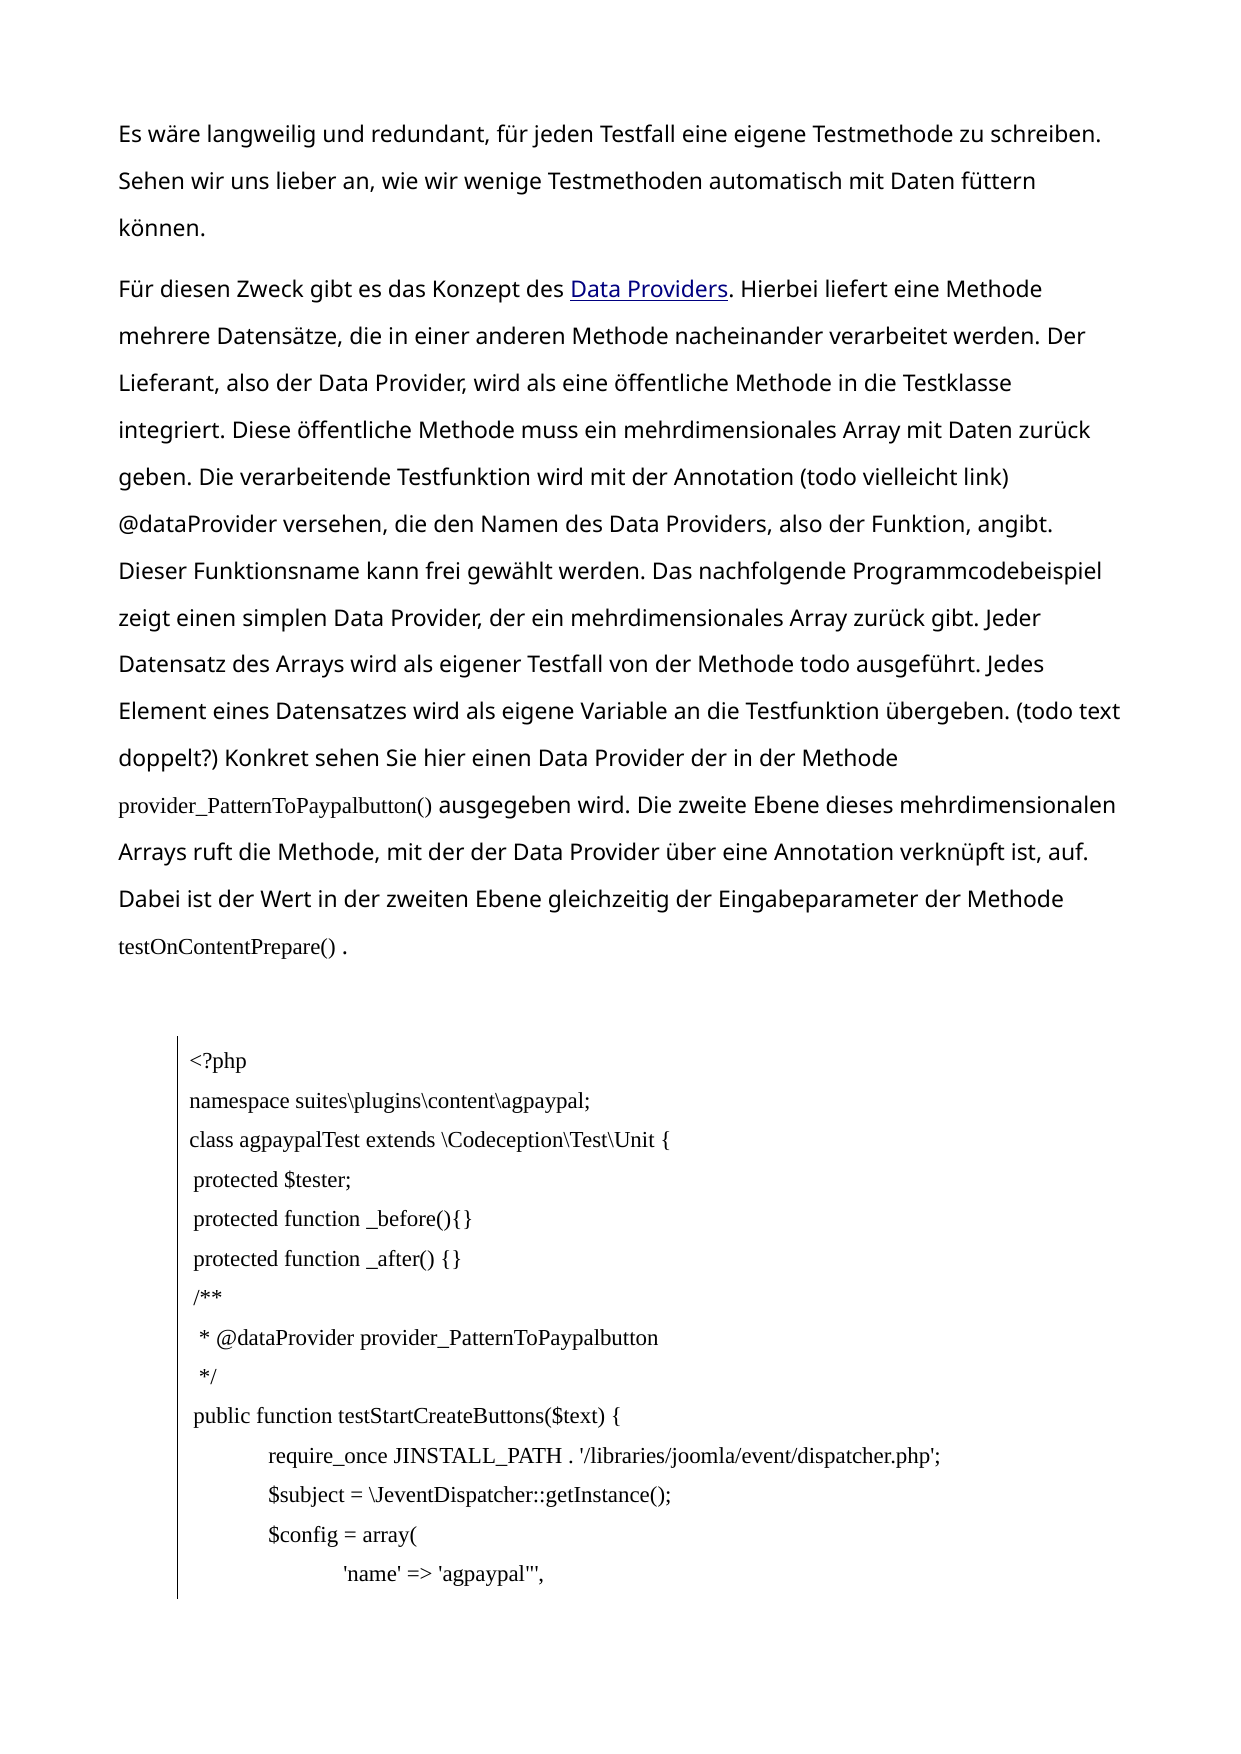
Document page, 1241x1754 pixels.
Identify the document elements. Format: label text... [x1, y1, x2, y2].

text <?php namespace suites\plugins\content\agpaypal; class agpaypalTest extends \Codeception\Test\Unit { protected $tester; protected function _before(){} protected function _after() {} /** * @dataProvider provider_PatternToPaypalbutton */ public function testStartCreateButtons($text) { require_once JINSTALL_PATH . '/libraries/joomla/event/dispatcher.php'; $subject = \JeventDispatcher::getInstance(); $config = array( 'name' => 'agpaypal"', [178, 1036, 1122, 1599]
text Für diesen Zweck gibt es das Konzept des Data Providers. Hierbei liefert eine Methode mehrere Datensätze, die in einer anderen Methode nacheinander verarbeitet werden. Der Lieferant, also der Data Provider, wird als eine öffentliche Methode in die Testklasse integriert. Diese öffentliche Methode muss ein mehrdimensionales Array mit Daten zurück geben. Die verarbeitende Testfunktion wird mit der Annotation (todo vielleicht link) @dataProvider versehen, die den Namen des Data Providers, also der Funktion, angibt. Dieser Funktionsname kann frei gewählt werden. Das nachfolgende Programmcodebeispiel zeigt einen simplen Data Provider, der ein mehrdimensionales Array zurück gibt. Jeder Datensatz des Arrays wird als eigener Testfall von der Methode todo ausgeführt. Jedes Element eines Datensatzes wird als eigene Variable an die Testfunktion übergeben. (todo text doppelt?) Konkret sehen Sie hier einen Data Provider der in der Methode provider_PatternToPaypalbutton() ausgegeben wird. Die zweite Ebene dieses mehrdimensionalen Arrays ruft die Methode, mit der der Data Provider über eine Annotation verknüpft ist, auf. Dabei ist der Wert in der zweiten Ebene gleichzeitig der Eingabeparameter der Methode testOnContentPrepare() . [118, 273, 1122, 961]
text Es wäre langweilig und redundant, für jeden Testfall eine eigene Testmethode zu schreiben. Sehen wir uns lieber an, wie wir wenige Testmethoden automatisch mit Daten füttern können. [118, 118, 1122, 243]
